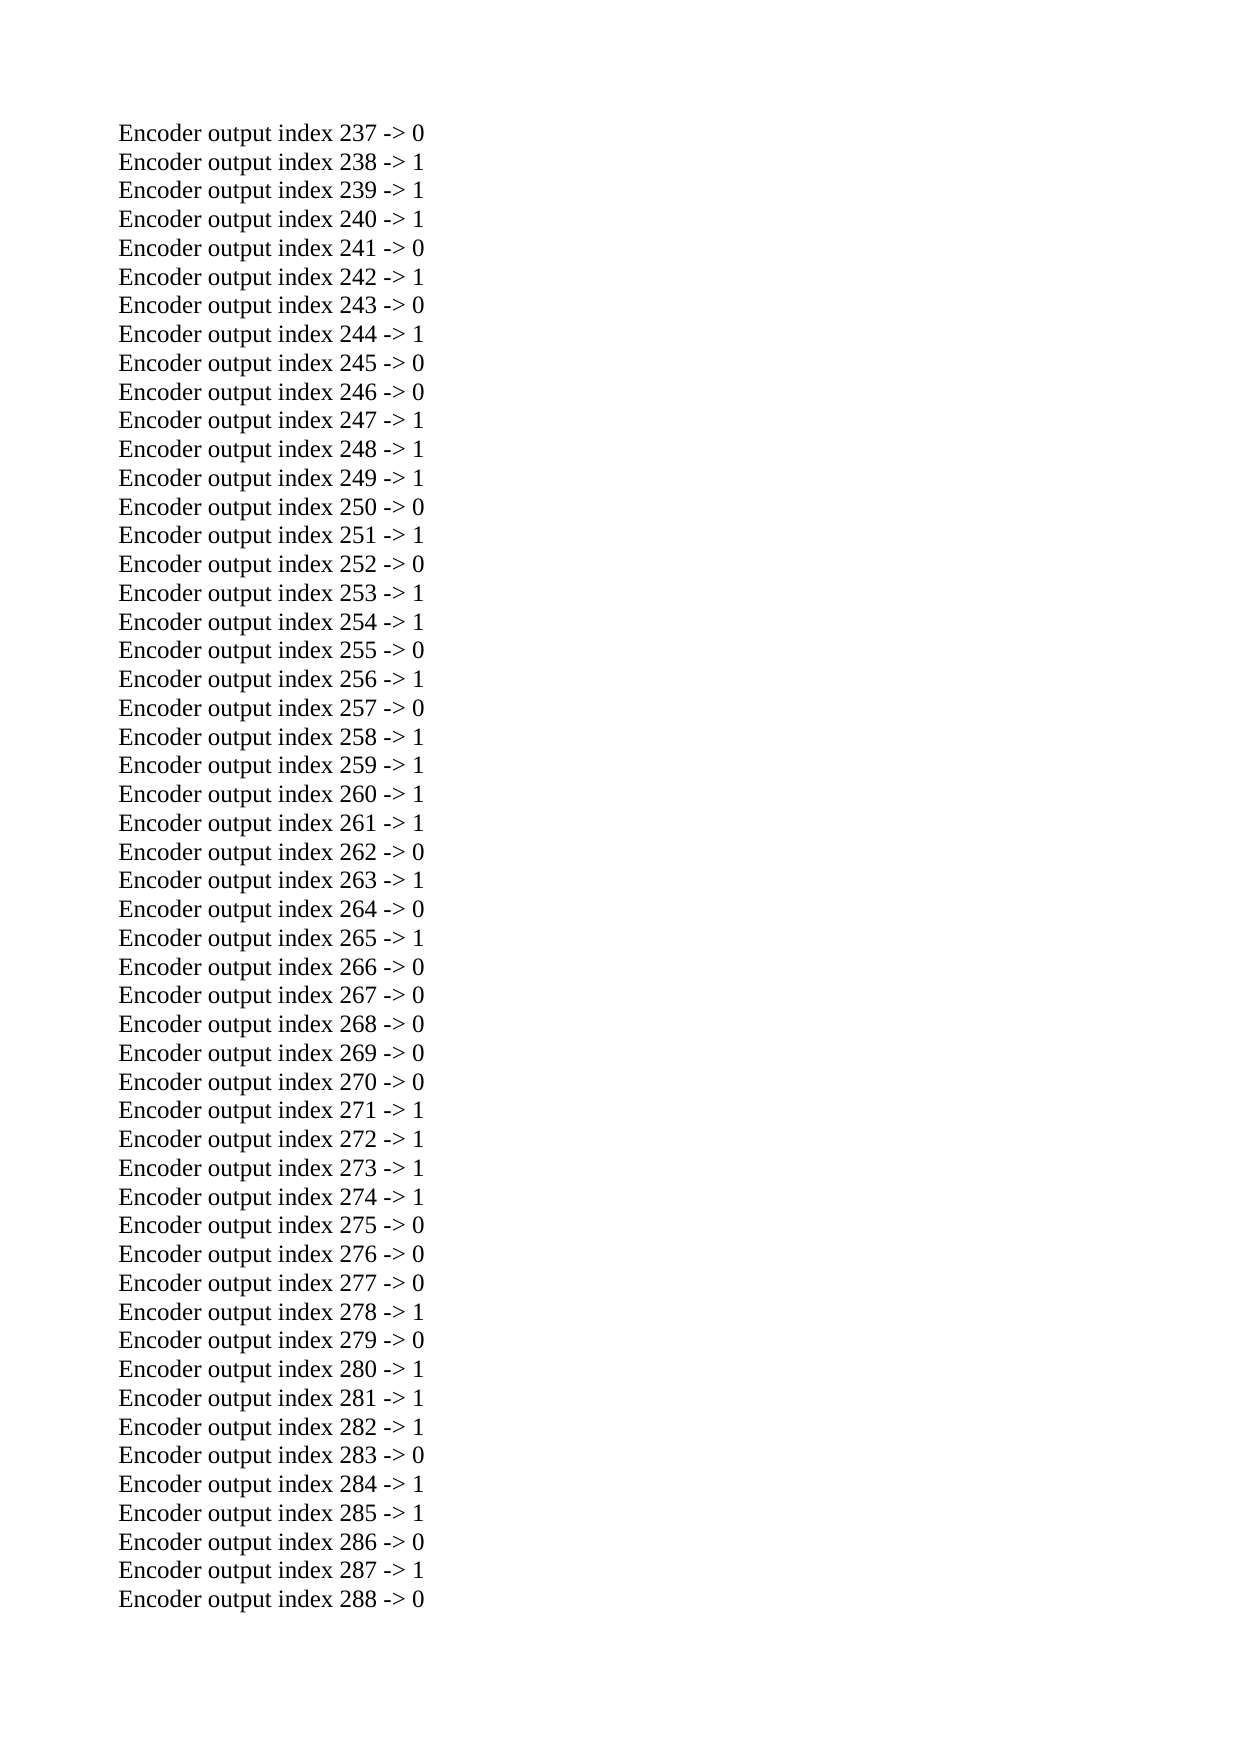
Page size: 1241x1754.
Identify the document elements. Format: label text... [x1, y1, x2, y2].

text Encoder output index 261 -> 1 [118, 808, 1122, 837]
text Encoder output index 241 -> 0 [118, 233, 1122, 262]
text Encoder output index 260 -> 1 [118, 779, 1122, 808]
text Encoder output index 273 -> 1 [118, 1153, 1122, 1182]
text Encoder output index 283 -> 0 [118, 1441, 1122, 1469]
text Encoder output index 286 -> 0 [118, 1527, 1122, 1556]
text Encoder output index 251 -> 1 [118, 521, 1122, 549]
text Encoder output index 252 -> 0 [118, 549, 1122, 578]
text Encoder output index 256 -> 1 [118, 664, 1122, 693]
text Encoder output index 271 -> 1 [118, 1096, 1122, 1124]
text Encoder output index 279 -> 0 [118, 1326, 1122, 1354]
text Encoder output index 284 -> 1 [118, 1469, 1122, 1498]
text Encoder output index 264 -> 0 [118, 894, 1122, 923]
text Encoder output index 269 -> 0 [118, 1038, 1122, 1067]
text Encoder output index 262 -> 0 [118, 837, 1122, 866]
text Encoder output index 246 -> 0 [118, 377, 1122, 406]
text Encoder output index 285 -> 1 [118, 1498, 1122, 1527]
text Encoder output index 263 -> 1 [118, 866, 1122, 894]
text Encoder output index 274 -> 1 [118, 1182, 1122, 1211]
text Encoder output index 288 -> 0 [118, 1584, 1122, 1613]
text Encoder output index 280 -> 1 [118, 1354, 1122, 1383]
text Encoder output index 242 -> 1 [118, 262, 1122, 291]
text Encoder output index 239 -> 1 [118, 176, 1122, 204]
text Encoder output index 272 -> 1 [118, 1124, 1122, 1153]
text Encoder output index 270 -> 0 [118, 1067, 1122, 1096]
text Encoder output index 237 -> 0 [118, 118, 1122, 147]
text Encoder output index 249 -> 1 [118, 463, 1122, 492]
text Encoder output index 240 -> 1 [118, 204, 1122, 233]
text Encoder output index 277 -> 0 [118, 1268, 1122, 1297]
text Encoder output index 244 -> 1 [118, 319, 1122, 348]
text Encoder output index 247 -> 1 [118, 406, 1122, 434]
text Encoder output index 245 -> 0 [118, 348, 1122, 377]
text Encoder output index 254 -> 1 [118, 607, 1122, 636]
text Encoder output index 281 -> 1 [118, 1383, 1122, 1412]
text Encoder output index 250 -> 0 [118, 492, 1122, 521]
text Encoder output index 243 -> 0 [118, 291, 1122, 319]
text Encoder output index 282 -> 1 [118, 1412, 1122, 1441]
text Encoder output index 255 -> 0 [118, 636, 1122, 664]
text Encoder output index 253 -> 1 [118, 578, 1122, 607]
text Encoder output index 275 -> 0 [118, 1211, 1122, 1239]
text Encoder output index 258 -> 1 [118, 722, 1122, 751]
text Encoder output index 276 -> 0 [118, 1239, 1122, 1268]
text Encoder output index 287 -> 1 [118, 1556, 1122, 1584]
text Encoder output index 267 -> 0 [118, 981, 1122, 1009]
text Encoder output index 278 -> 1 [118, 1297, 1122, 1326]
text Encoder output index 268 -> 0 [118, 1009, 1122, 1038]
text Encoder output index 257 -> 0 [118, 693, 1122, 722]
text Encoder output index 266 -> 0 [118, 952, 1122, 981]
text Encoder output index 265 -> 1 [118, 923, 1122, 952]
text Encoder output index 259 -> 1 [118, 751, 1122, 779]
text Encoder output index 248 -> 1 [118, 434, 1122, 463]
text Encoder output index 238 -> 1 [118, 147, 1122, 176]
